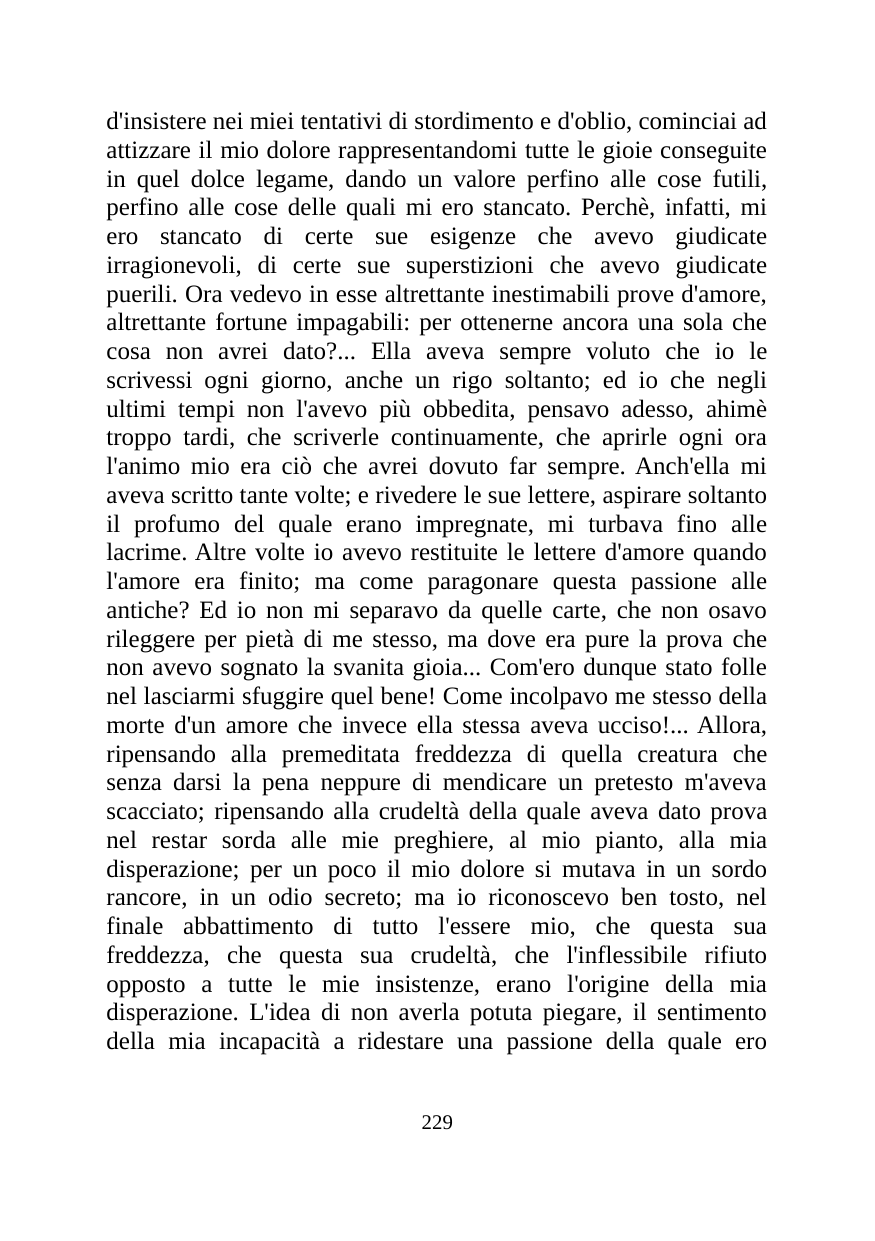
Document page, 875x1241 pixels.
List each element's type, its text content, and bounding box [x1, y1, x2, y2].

text d'insistere nei miei tentativi di stordimento e d'oblio, cominciai ad attizzare il mio dolore rappresentandomi tutte le gioie conseguite in quel dolce legame, dando un valore perfino alle cose futili, perfino alle cose delle quali mi ero stancato. Perchè, infatti, mi ero stancato di certe sue esigenze che avevo giudicate irragionevoli, di certe sue superstizioni che avevo giudicate puerili. Ora vedevo in esse altrettante inestimabili prove d'amore, altrettante fortune impagabili: per ottenerne ancora una sola che cosa non avrei dato?... Ella aveva sempre voluto che io le scrivessi ogni giorno, anche un rigo soltanto; ed io che negli ultimi tempi non l'avevo più obbedita, pensavo adesso, ahimè troppo tardi, che scriverle continuamente, che aprirle ogni ora l'animo mio era ciò che avrei dovuto far sempre. Anch'ella mi aveva scritto tante volte; e rivedere le sue lettere, aspirare soltanto il profumo del quale erano impregnate, mi turbava fino alle lacrime. Altre volte io avevo restituite le lettere d'amore quando l'amore era finito; ma come paragonare questa passione alle antiche? Ed io non mi separavo da quelle carte, che non osavo rileggere per pietà di me stesso, ma dove era pure la prova che non avevo sognato la svanita gioia... Com'ero dunque stato folle nel lasciarmi sfuggire quel bene! Come incolpavo me stesso della morte d'un amore che invece ella stessa aveva ucciso!... Allora, ripensando alla premeditata freddezza di quella creatura che senza darsi la pena neppure di mendicare un pretesto m'aveva scacciato; ripensando alla crudeltà della quale aveva dato prova nel restar sorda alle mie preghiere, al mio pianto, alla mia disperazione; per un poco il mio dolore si mutava in un sordo rancore, in un odio secreto; ma io riconoscevo ben tosto, nel finale abbattimento di tutto l'essere mio, che questa sua freddezza, che questa sua crudeltà, che l'inflessibile rifiuto opposto a tutte le mie insistenze, erano l'origine della mia disperazione. L'idea di non averla potuta piegare, il sentimento della mia incapacità a ridestare una passione della quale ero [106, 106, 768, 1055]
